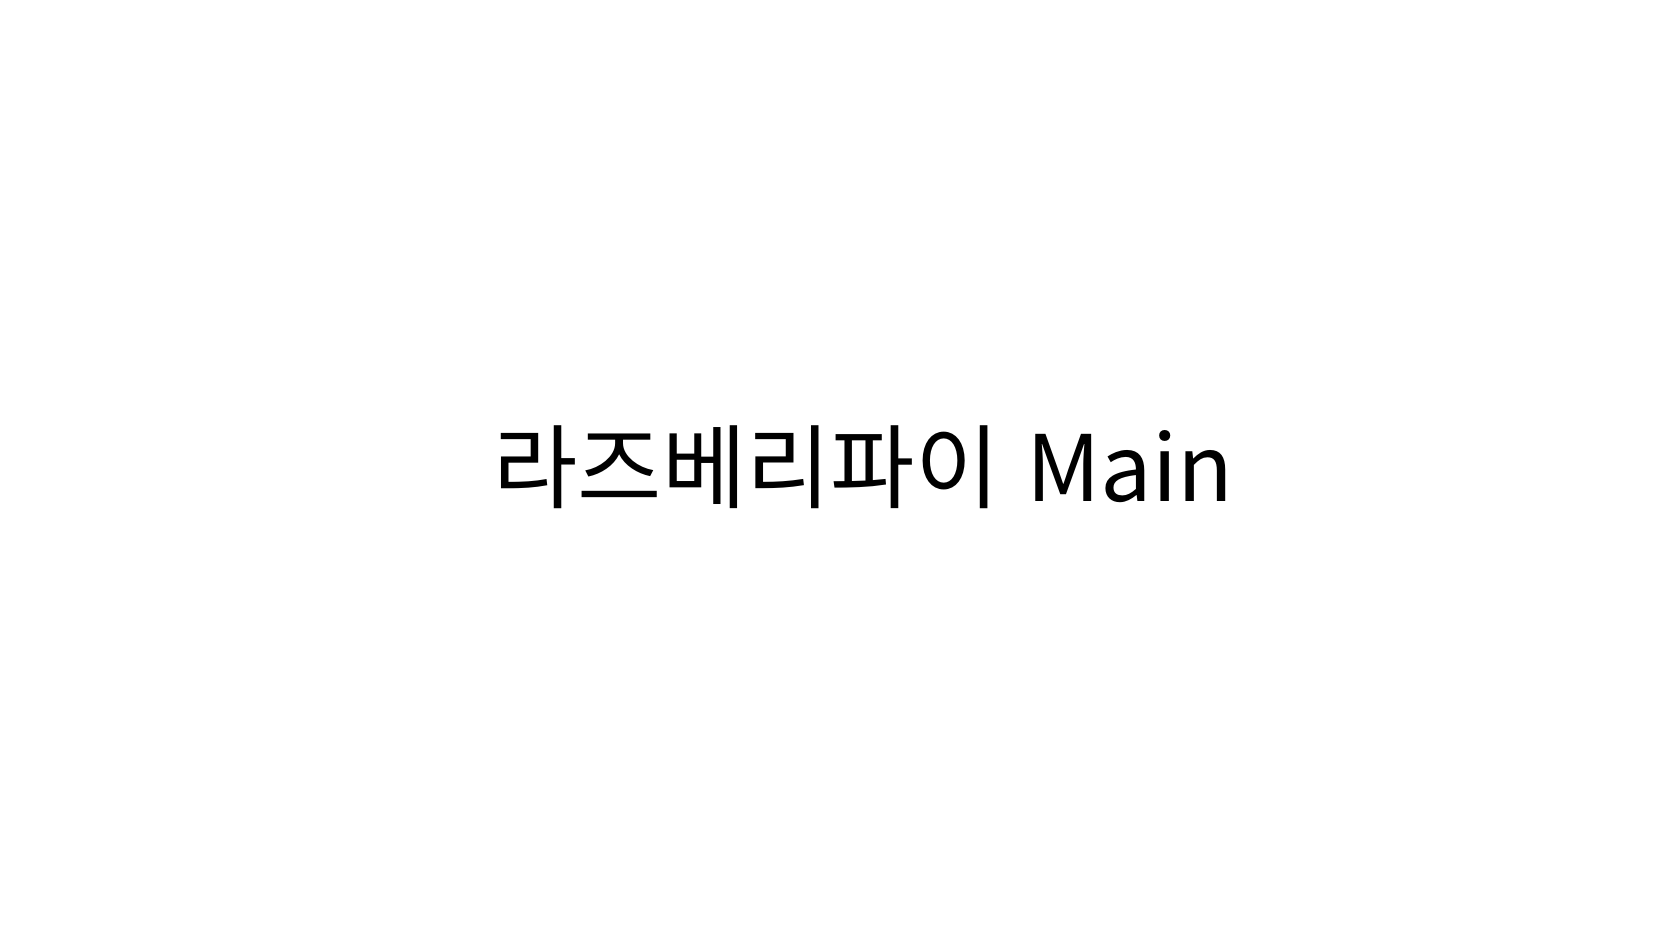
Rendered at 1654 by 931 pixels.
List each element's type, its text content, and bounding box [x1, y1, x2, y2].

title 라즈베리파이 Main [106, 384, 1595, 540]
